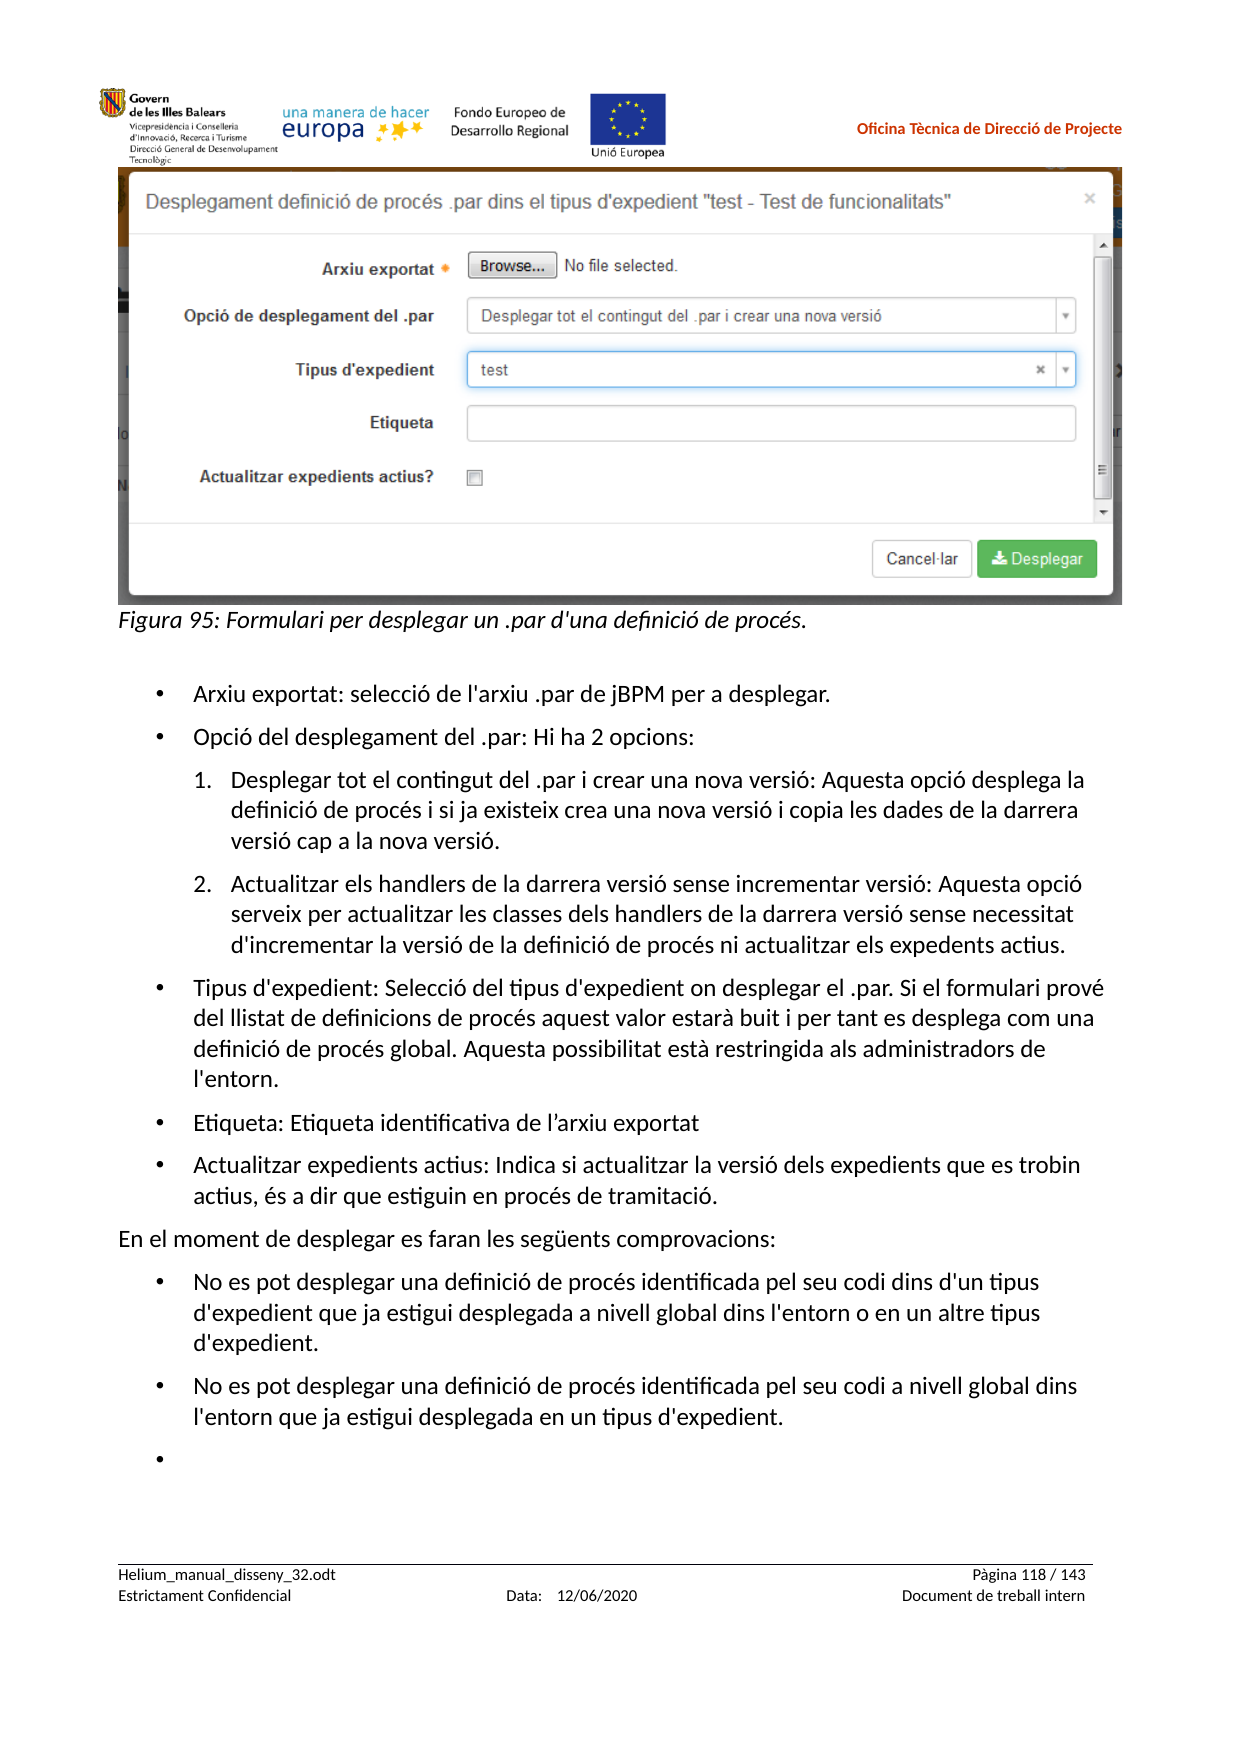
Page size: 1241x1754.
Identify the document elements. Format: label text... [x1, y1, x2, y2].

list Actualitzar els handlers de la darrera versió sense incrementar versió: Aquesta opció serveix per actualitzar les classes dels handlers de la darrera versió sense necessitat d'incrementar la versió de la definició de procés ni actualitzar els expedents actius. [193, 868, 1122, 959]
list Desplegar tot el contingut del .par i crear una nova versió: Aquesta opció desplega la definició de procés i si ja existeix crea una nova versió i copia les dades de la darrera versió cap a la nova versió. [193, 764, 1122, 856]
list Arxiu exportat: selecció de l'arxiu .par de jBPM per a desplegar. [156, 678, 1122, 708]
text En el moment de desplegar es faran les següents comprovacions: [118, 1223, 1122, 1254]
picture [99, 87, 668, 166]
list No es pot desplegar una definició de procés identificada pel seu codi dins d'un tipus d'expedient que ja estigui desplegada a nivell global dins l'entorn o en un altre tipus d'expedient. [156, 1266, 1122, 1358]
text Figura 95: Formulari per desplegar un .par d'una definició de procés. [118, 605, 1122, 635]
list No es pot desplegar una definició de procés identificada pel seu codi a nivell global dins l'entorn que ja estigui desplegada en un tipus d'expedient. [156, 1370, 1122, 1431]
list Actualitzar expedients actius: Indica si actualitzar la versió dels expedients que es trobin actius, és a dir que estiguin en procés de tramitació. [156, 1150, 1122, 1211]
list Opció del desplegament del .par: Hi ha 2 opcions: [156, 721, 1122, 751]
picture [118, 167, 1123, 605]
list Etiqueta: Etiqueta identificativa de l’arxiu exportat [156, 1107, 1122, 1137]
list Tipus d'expedient: Selecció del tipus d'expedient on desplegar el .par. Si el formulari prové del llistat de definicions de procés aquest valor estarà buit i per tant es desplega com una definició de procés global. Aquesta possibilitat està restringida als administradors de l'entorn. [156, 972, 1122, 1094]
